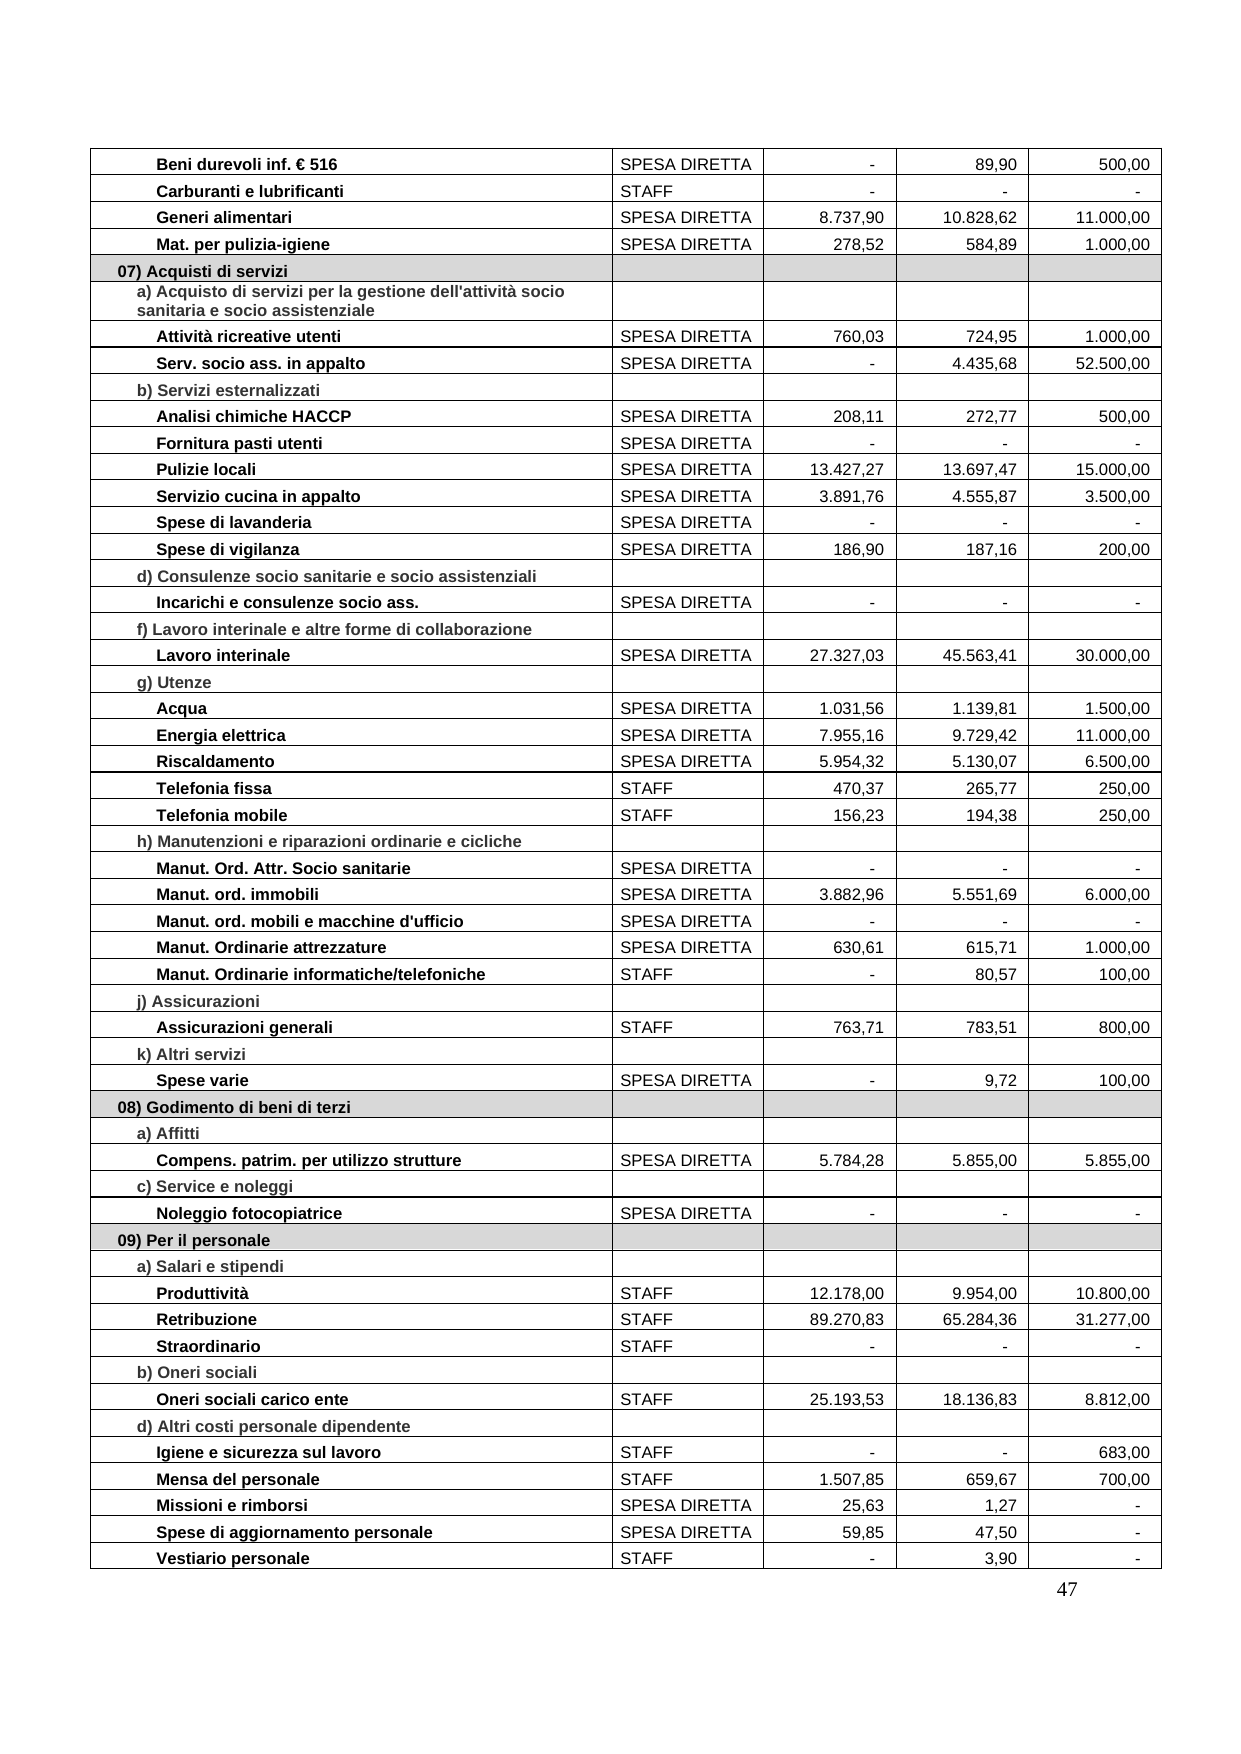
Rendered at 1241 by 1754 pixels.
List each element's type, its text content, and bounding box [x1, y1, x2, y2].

table_cell [91, 255, 110, 281]
table_cell - [1029, 1543, 1161, 1568]
table_cell 10.828,62 [897, 202, 1028, 227]
table_cell [613, 282, 763, 320]
table_cell 11.000,00 [1029, 719, 1161, 745]
table_cell 1,27 [897, 1490, 1028, 1515]
table_cell - [1029, 587, 1161, 612]
table_cell [110, 746, 129, 771]
table_cell [613, 1410, 763, 1436]
table_cell Carburanti e lubrificanti [149, 175, 612, 201]
table_cell 4.555,87 [897, 480, 1028, 506]
table_cell [110, 507, 129, 532]
table_cell [129, 640, 149, 665]
table_cell [897, 613, 1028, 639]
table_cell 7.955,16 [764, 719, 896, 745]
table_cell 15.000,00 [1029, 454, 1161, 479]
table_cell Oneri sociali carico ente [149, 1384, 612, 1409]
table_cell SPESA DIRETTA [613, 1144, 763, 1170]
table_cell [110, 1384, 129, 1409]
table_cell [91, 773, 110, 798]
table_cell SPESA DIRETTA [613, 587, 763, 612]
table_cell STAFF [613, 799, 763, 824]
table_cell [110, 534, 129, 559]
table_cell SPESA DIRETTA [613, 454, 763, 479]
table_cell - [897, 1330, 1028, 1356]
table_cell [897, 374, 1028, 399]
table_cell [129, 1304, 149, 1329]
table_cell SPESA DIRETTA [613, 149, 763, 174]
table_cell [1029, 560, 1161, 586]
table_cell Incarichi e consulenze socio ass. [149, 587, 612, 612]
table_cell g) Utenze [129, 666, 612, 692]
table_cell [129, 1065, 149, 1090]
table_cell STAFF [613, 1384, 763, 1409]
table_cell SPESA DIRETTA [613, 229, 763, 254]
table_cell [1029, 613, 1161, 639]
table_cell [129, 534, 149, 559]
table_cell [1029, 255, 1161, 281]
table_cell STAFF [613, 175, 763, 201]
table_cell [129, 1012, 149, 1037]
table_cell [91, 560, 110, 586]
table_cell 5.551,69 [897, 879, 1028, 904]
table_cell [897, 255, 1028, 281]
table_cell [129, 773, 149, 798]
table_cell [110, 1330, 129, 1356]
table_cell [110, 959, 129, 984]
table_cell a) Salari e stipendi [129, 1251, 612, 1276]
table_cell 52.500,00 [1029, 348, 1161, 373]
table_cell [91, 932, 110, 957]
table_cell SPESA DIRETTA [613, 746, 763, 771]
table_cell 89,90 [897, 149, 1028, 174]
table_cell [91, 202, 110, 227]
table_cell [91, 401, 110, 426]
table_cell [1029, 282, 1161, 320]
table_cell 265,77 [897, 773, 1028, 798]
table_cell 760,03 [764, 321, 896, 346]
table_cell - [897, 427, 1028, 453]
table_cell 724,95 [897, 321, 1028, 346]
table_cell 13.427,27 [764, 454, 896, 479]
table_cell [110, 480, 129, 506]
table_cell [129, 507, 149, 532]
table_cell - [764, 587, 896, 612]
table_cell [91, 1543, 110, 1568]
table_cell - [764, 959, 896, 984]
table_cell 186,90 [764, 534, 896, 559]
table_cell [897, 985, 1028, 1011]
table_cell [91, 427, 110, 453]
table_cell [110, 1490, 129, 1515]
table_cell [764, 1118, 896, 1143]
table_cell [613, 1251, 763, 1276]
table_cell [764, 1224, 896, 1249]
table_cell f) Lavoro interinale e altre forme di collaborazione [129, 613, 612, 639]
table_cell 200,00 [1029, 534, 1161, 559]
table_cell [129, 454, 149, 479]
table_cell - [897, 587, 1028, 612]
table_cell - [1029, 175, 1161, 201]
table_cell - [897, 175, 1028, 201]
table_cell Manut. Ord. Attr. Socio sanitarie [149, 852, 612, 878]
table_cell [91, 1118, 110, 1143]
table_cell Igiene e sicurezza sul lavoro [149, 1437, 612, 1462]
table_cell 3.891,76 [764, 480, 896, 506]
table_cell [91, 985, 110, 1011]
table_cell [91, 1144, 110, 1170]
table_cell [91, 229, 110, 254]
table_cell [764, 613, 896, 639]
table_cell 659,67 [897, 1463, 1028, 1489]
table_cell [110, 719, 129, 745]
table_cell 45.563,41 [897, 640, 1028, 665]
table_cell [110, 1118, 129, 1143]
table_cell Retribuzione [149, 1304, 612, 1329]
table_cell Attività ricreative utenti [149, 321, 612, 346]
table_cell [91, 175, 110, 201]
table_cell SPESA DIRETTA [613, 348, 763, 373]
table_cell [91, 348, 110, 373]
table_cell [897, 1171, 1028, 1196]
table_cell [897, 1224, 1028, 1249]
table_cell [129, 799, 149, 824]
table_cell [91, 149, 110, 174]
table_cell Manut. ord. mobili e macchine d'ufficio [149, 905, 612, 931]
table_cell [129, 175, 149, 201]
table_cell [110, 1357, 129, 1382]
table_cell 278,52 [764, 229, 896, 254]
table_cell 100,00 [1029, 959, 1161, 984]
table_cell 272,77 [897, 401, 1028, 426]
table_cell [91, 1171, 110, 1196]
table_cell - [764, 1065, 896, 1090]
table_cell [764, 255, 896, 281]
table_cell [613, 666, 763, 692]
table_cell [129, 149, 149, 174]
table_cell [91, 454, 110, 479]
table_cell [897, 1038, 1028, 1064]
table_cell Generi alimentari [149, 202, 612, 227]
table_cell [91, 1304, 110, 1329]
table_cell - [764, 149, 896, 174]
table_cell Vestiario personale [149, 1543, 612, 1568]
table_cell [110, 613, 129, 639]
table_cell [91, 1277, 110, 1303]
table_cell Mensa del personale [149, 1463, 612, 1489]
table_cell [129, 202, 149, 227]
table_cell [129, 1437, 149, 1462]
table_cell [91, 1410, 110, 1436]
table_cell [110, 1437, 129, 1462]
table_cell [110, 1065, 129, 1090]
table_cell 08) Godimento di beni di terzi [110, 1091, 612, 1117]
table_cell Acqua [149, 693, 612, 718]
table_cell [91, 1516, 110, 1542]
table_cell [91, 879, 110, 904]
table_cell - [1029, 1330, 1161, 1356]
table_cell [129, 1277, 149, 1303]
table_cell 683,00 [1029, 1437, 1161, 1462]
table_cell Straordinario [149, 1330, 612, 1356]
table_cell - [897, 1198, 1028, 1223]
table_cell 18.136,83 [897, 1384, 1028, 1409]
table_cell 250,00 [1029, 773, 1161, 798]
table_cell 630,61 [764, 932, 896, 957]
table_cell Noleggio fotocopiatrice [149, 1198, 612, 1223]
table_cell - [1029, 905, 1161, 931]
table_cell [110, 1543, 129, 1568]
table_cell [91, 1437, 110, 1462]
table_cell 500,00 [1029, 401, 1161, 426]
table_cell 250,00 [1029, 799, 1161, 824]
table_cell [1029, 826, 1161, 851]
table_cell SPESA DIRETTA [613, 534, 763, 559]
table_cell [110, 826, 129, 851]
table_cell [613, 1091, 763, 1117]
table_cell [129, 746, 149, 771]
table_cell [110, 1251, 129, 1276]
table_cell - [1029, 507, 1161, 532]
table_cell SPESA DIRETTA [613, 427, 763, 453]
table_cell [110, 640, 129, 665]
table_cell SPESA DIRETTA [613, 202, 763, 227]
table_cell Manut. Ordinarie attrezzature [149, 932, 612, 957]
table_cell [110, 175, 129, 201]
table_cell [91, 1251, 110, 1276]
table_cell - [764, 852, 896, 878]
table_cell 5.855,00 [1029, 1144, 1161, 1170]
table_cell [129, 480, 149, 506]
table_cell - [764, 427, 896, 453]
table_cell [110, 149, 129, 174]
table_cell - [1029, 1198, 1161, 1223]
table_cell - [1029, 1490, 1161, 1515]
table_cell 1.139,81 [897, 693, 1028, 718]
table_cell [129, 905, 149, 931]
table_cell [897, 1118, 1028, 1143]
table_cell [764, 282, 896, 320]
table_cell [91, 587, 110, 612]
table_cell SPESA DIRETTA [613, 507, 763, 532]
table_cell [110, 1410, 129, 1436]
table_cell 13.697,47 [897, 454, 1028, 479]
table_cell [764, 985, 896, 1011]
table_cell Mat. per pulizia-igiene [149, 229, 612, 254]
table_cell [764, 1410, 896, 1436]
table_cell [129, 401, 149, 426]
table_cell STAFF [613, 1304, 763, 1329]
table_cell [91, 905, 110, 931]
table_cell 615,71 [897, 932, 1028, 957]
table_cell 1.000,00 [1029, 321, 1161, 346]
table_cell [764, 1091, 896, 1117]
table_cell 1.500,00 [1029, 693, 1161, 718]
table_cell [110, 427, 129, 453]
table_cell [129, 587, 149, 612]
table_cell STAFF [613, 1330, 763, 1356]
table_cell [1029, 1251, 1161, 1276]
table_cell [1029, 1118, 1161, 1143]
table_cell [110, 905, 129, 931]
table_cell [110, 1038, 129, 1064]
table_cell [1029, 374, 1161, 399]
table_cell SPESA DIRETTA [613, 905, 763, 931]
table_cell [1029, 1357, 1161, 1382]
table_cell [110, 879, 129, 904]
table_cell - [1029, 852, 1161, 878]
table_cell [110, 773, 129, 798]
table_cell [110, 321, 129, 346]
table_cell Produttività [149, 1277, 612, 1303]
table_cell [764, 826, 896, 851]
table_cell 9,72 [897, 1065, 1028, 1090]
table_cell STAFF [613, 959, 763, 984]
table_cell [897, 1251, 1028, 1276]
table_cell d) Consulenze socio sanitarie e socio assistenziali [129, 560, 612, 586]
table_cell [110, 1304, 129, 1329]
table_cell [129, 932, 149, 957]
table_cell [91, 613, 110, 639]
table_cell - [764, 905, 896, 931]
table_cell [129, 1490, 149, 1515]
table_cell [613, 613, 763, 639]
table_cell SPESA DIRETTA [613, 480, 763, 506]
table_cell Pulizie locali [149, 454, 612, 479]
table_cell 11.000,00 [1029, 202, 1161, 227]
table_cell SPESA DIRETTA [613, 401, 763, 426]
table_cell [91, 719, 110, 745]
table_cell 59,85 [764, 1516, 896, 1542]
table_cell [91, 1091, 110, 1117]
table_cell 9.954,00 [897, 1277, 1028, 1303]
table_cell [91, 746, 110, 771]
table_cell 194,38 [897, 799, 1028, 824]
table_cell Assicurazioni generali [149, 1012, 612, 1037]
table_cell 25,63 [764, 1490, 896, 1515]
table_cell [91, 507, 110, 532]
table_cell [91, 1330, 110, 1356]
table_cell 1.000,00 [1029, 932, 1161, 957]
table_cell Lavoro interinale [149, 640, 612, 665]
table_cell 1.000,00 [1029, 229, 1161, 254]
table_cell Missioni e rimborsi [149, 1490, 612, 1515]
table_cell [897, 826, 1028, 851]
table_cell [129, 321, 149, 346]
table_cell [613, 1224, 763, 1249]
table_cell SPESA DIRETTA [613, 1065, 763, 1090]
table_cell 09) Per il personale [110, 1224, 612, 1249]
table_cell Fornitura pasti utenti [149, 427, 612, 453]
table_cell - [764, 507, 896, 532]
table_cell SPESA DIRETTA [613, 321, 763, 346]
table_cell - [764, 1543, 896, 1568]
table_cell [129, 1330, 149, 1356]
table_cell Servizio cucina in appalto [149, 480, 612, 506]
table_cell [91, 1198, 110, 1223]
table_cell [129, 1384, 149, 1409]
table_cell d) Altri costi personale dipendente [129, 1410, 612, 1436]
table_cell - [897, 852, 1028, 878]
table_cell [91, 799, 110, 824]
table_cell 31.277,00 [1029, 1304, 1161, 1329]
table_cell - [764, 1437, 896, 1462]
table_cell [110, 1516, 129, 1542]
table_cell 5.855,00 [897, 1144, 1028, 1170]
table_cell [91, 1038, 110, 1064]
table_cell [91, 480, 110, 506]
table_cell Telefonia mobile [149, 799, 612, 824]
table_cell 3.500,00 [1029, 480, 1161, 506]
table_cell 27.327,03 [764, 640, 896, 665]
table_cell [91, 1012, 110, 1037]
table_cell 65.284,36 [897, 1304, 1028, 1329]
table_cell STAFF [613, 1543, 763, 1568]
table_cell 9.729,42 [897, 719, 1028, 745]
table_cell [129, 719, 149, 745]
table_cell 763,71 [764, 1012, 896, 1037]
table_cell 156,23 [764, 799, 896, 824]
table_cell [91, 1490, 110, 1515]
table_cell [91, 321, 110, 346]
table_cell Manut. Ordinarie informatiche/telefoniche [149, 959, 612, 984]
table_cell [897, 1410, 1028, 1436]
table_cell [1029, 985, 1161, 1011]
table_cell [129, 1144, 149, 1170]
table_cell [129, 1463, 149, 1489]
table_cell 500,00 [1029, 149, 1161, 174]
table_cell [110, 1012, 129, 1037]
table_cell SPESA DIRETTA [613, 1198, 763, 1223]
table_cell a) Affitti [129, 1118, 612, 1143]
table_cell [1029, 666, 1161, 692]
table_cell [91, 534, 110, 559]
table_cell [91, 374, 110, 399]
table_cell [1029, 1038, 1161, 1064]
table_cell [91, 852, 110, 878]
table_cell Analisi chimiche HACCP [149, 401, 612, 426]
table_cell [110, 560, 129, 586]
table_cell [110, 1463, 129, 1489]
table_cell [897, 282, 1028, 320]
table_cell Spese di lavanderia [149, 507, 612, 532]
table_cell 3,90 [897, 1543, 1028, 1568]
table_cell [1029, 1410, 1161, 1436]
table_cell [764, 374, 896, 399]
table_cell STAFF [613, 1463, 763, 1489]
table_cell [129, 1198, 149, 1223]
table_cell 89.270,83 [764, 1304, 896, 1329]
table_cell [110, 666, 129, 692]
table_cell k) Altri servizi [129, 1038, 612, 1064]
table_cell SPESA DIRETTA [613, 719, 763, 745]
table_cell 6.500,00 [1029, 746, 1161, 771]
table_cell SPESA DIRETTA [613, 693, 763, 718]
table_cell [110, 401, 129, 426]
table_cell [110, 454, 129, 479]
table_cell a) Acquisto di servizi per la gestione dell'attività socio sanitaria e socio assistenziale [129, 282, 612, 320]
table_cell [764, 560, 896, 586]
table_cell SPESA DIRETTA [613, 1490, 763, 1515]
table_cell [764, 1171, 896, 1196]
table_cell [129, 427, 149, 453]
table_cell [110, 932, 129, 957]
table_cell [897, 560, 1028, 586]
table_cell j) Assicurazioni [129, 985, 612, 1011]
table_cell - [897, 1437, 1028, 1462]
table_cell b) Servizi esternalizzati [129, 374, 612, 399]
table_cell 6.000,00 [1029, 879, 1161, 904]
table_cell STAFF [613, 773, 763, 798]
table_cell 5.130,07 [897, 746, 1028, 771]
table_cell [613, 826, 763, 851]
table_cell [764, 1251, 896, 1276]
table_cell [110, 202, 129, 227]
table_cell 187,16 [897, 534, 1028, 559]
table_cell [129, 693, 149, 718]
table_cell 208,11 [764, 401, 896, 426]
table_cell Spese di vigilanza [149, 534, 612, 559]
table_cell 5.784,28 [764, 1144, 896, 1170]
table_cell [91, 1463, 110, 1489]
table_cell 800,00 [1029, 1012, 1161, 1037]
table_cell STAFF [613, 1437, 763, 1462]
table_cell SPESA DIRETTA [613, 1516, 763, 1542]
table_cell 07) Acquisti di servizi [110, 255, 612, 281]
table_cell [129, 229, 149, 254]
table_cell [110, 1171, 129, 1196]
table_cell [91, 1065, 110, 1090]
table_cell [897, 666, 1028, 692]
table_cell [764, 1357, 896, 1382]
table_cell [613, 255, 763, 281]
table_cell 1.031,56 [764, 693, 896, 718]
table_cell [110, 693, 129, 718]
table_cell [110, 799, 129, 824]
table_cell 10.800,00 [1029, 1277, 1161, 1303]
table_cell 3.882,96 [764, 879, 896, 904]
table_cell [91, 1357, 110, 1382]
table_cell SPESA DIRETTA [613, 879, 763, 904]
table_cell 4.435,68 [897, 348, 1028, 373]
table_cell [129, 1516, 149, 1542]
table_cell - [897, 507, 1028, 532]
table_cell [613, 1118, 763, 1143]
table_cell STAFF [613, 1012, 763, 1037]
table_cell Spese di aggiornamento personale [149, 1516, 612, 1542]
table_cell c) Service e noleggi [129, 1171, 612, 1196]
table_cell - [1029, 427, 1161, 453]
table_cell [91, 826, 110, 851]
table_cell Spese varie [149, 1065, 612, 1090]
table_cell SPESA DIRETTA [613, 932, 763, 957]
table_cell 25.193,53 [764, 1384, 896, 1409]
table_cell - [764, 1330, 896, 1356]
table_cell [897, 1091, 1028, 1117]
table_cell [91, 640, 110, 665]
table_cell - [1029, 1516, 1161, 1542]
table_cell [110, 282, 129, 320]
table_cell [110, 587, 129, 612]
table_cell [129, 348, 149, 373]
table_cell [613, 1171, 763, 1196]
table_cell - [897, 905, 1028, 931]
table_cell 783,51 [897, 1012, 1028, 1037]
table_cell 100,00 [1029, 1065, 1161, 1090]
table_cell [613, 374, 763, 399]
table_cell [91, 1224, 110, 1249]
table_cell [613, 1038, 763, 1064]
table_cell - [764, 1198, 896, 1223]
table_cell [129, 1543, 149, 1568]
table_cell [764, 1038, 896, 1064]
table_cell 47,50 [897, 1516, 1028, 1542]
table_cell [91, 693, 110, 718]
table_cell [129, 852, 149, 878]
table_cell [129, 959, 149, 984]
table_cell - [764, 175, 896, 201]
table_cell SPESA DIRETTA [613, 852, 763, 878]
table_cell SPESA DIRETTA [613, 640, 763, 665]
table_cell [110, 985, 129, 1011]
table_cell Manut. ord. immobili [149, 879, 612, 904]
table_cell Riscaldamento [149, 746, 612, 771]
table_cell 8.812,00 [1029, 1384, 1161, 1409]
table_cell - [764, 348, 896, 373]
table_cell 8.737,90 [764, 202, 896, 227]
table_cell [613, 560, 763, 586]
table_cell 470,37 [764, 773, 896, 798]
table_cell 80,57 [897, 959, 1028, 984]
table_cell [91, 1384, 110, 1409]
table_cell [110, 348, 129, 373]
table_cell 30.000,00 [1029, 640, 1161, 665]
table_cell [897, 1357, 1028, 1382]
table_cell 584,89 [897, 229, 1028, 254]
table_cell 1.507,85 [764, 1463, 896, 1489]
table_cell Telefonia fissa [149, 773, 612, 798]
table_cell 12.178,00 [764, 1277, 896, 1303]
table_cell 700,00 [1029, 1463, 1161, 1489]
table_cell Energia elettrica [149, 719, 612, 745]
table_cell [91, 959, 110, 984]
table_cell [110, 852, 129, 878]
table_cell STAFF [613, 1277, 763, 1303]
table_cell [110, 229, 129, 254]
table_cell h) Manutenzioni e riparazioni ordinarie e cicliche [129, 826, 612, 851]
table_cell Serv. socio ass. in appalto [149, 348, 612, 373]
table_cell [1029, 1224, 1161, 1249]
table_cell [110, 1198, 129, 1223]
table_cell [613, 1357, 763, 1382]
table_cell [1029, 1091, 1161, 1117]
table_cell [110, 1144, 129, 1170]
table_cell [110, 374, 129, 399]
table_cell [110, 1277, 129, 1303]
table_cell Beni durevoli inf. € 516 [149, 149, 612, 174]
table_cell Compens. patrim. per utilizzo strutture [149, 1144, 612, 1170]
table_cell b) Oneri sociali [129, 1357, 612, 1382]
table_cell 5.954,32 [764, 746, 896, 771]
table_cell [91, 282, 110, 320]
table_cell [129, 879, 149, 904]
table_cell [91, 666, 110, 692]
table_cell [613, 985, 763, 1011]
table_cell [764, 666, 896, 692]
table_cell [1029, 1171, 1161, 1196]
